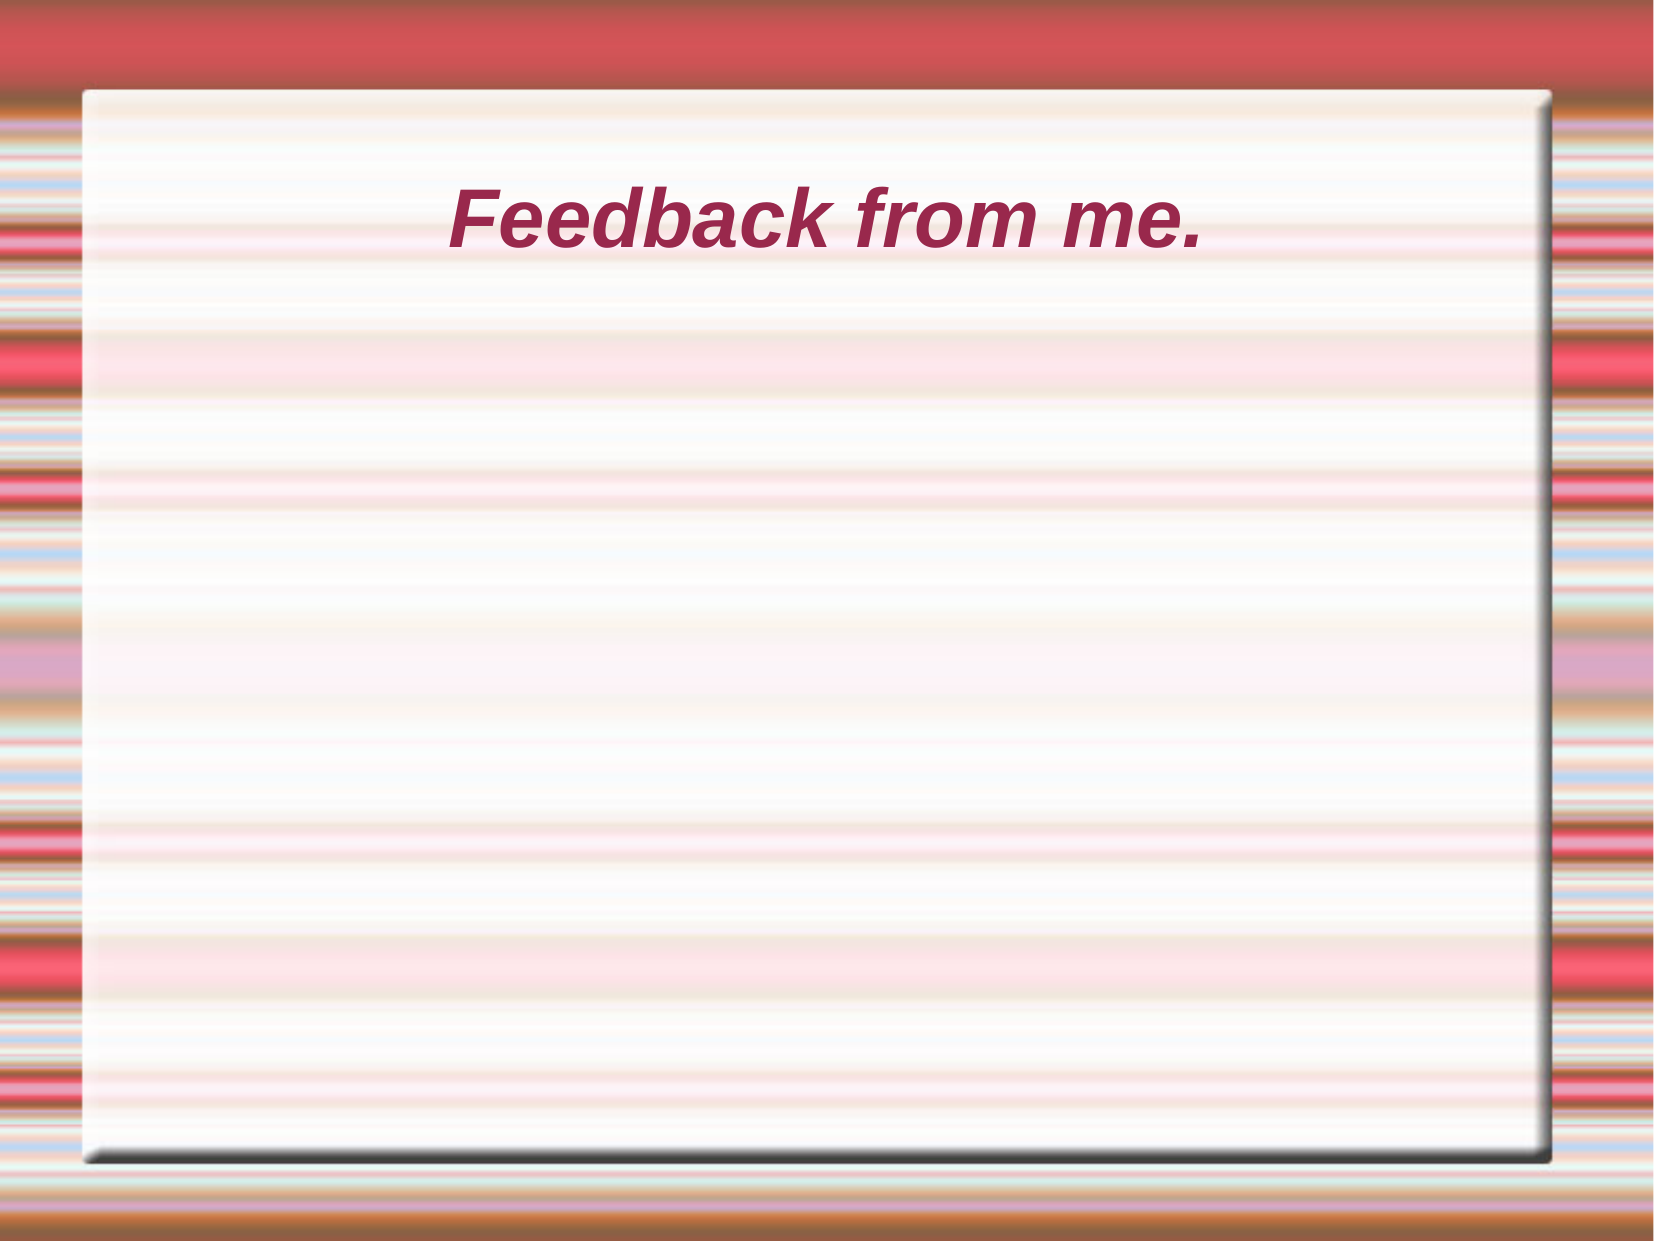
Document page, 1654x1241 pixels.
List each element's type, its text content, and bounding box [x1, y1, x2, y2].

title Feedback from me. [121, 114, 1534, 322]
picture [0, 0, 1654, 1241]
